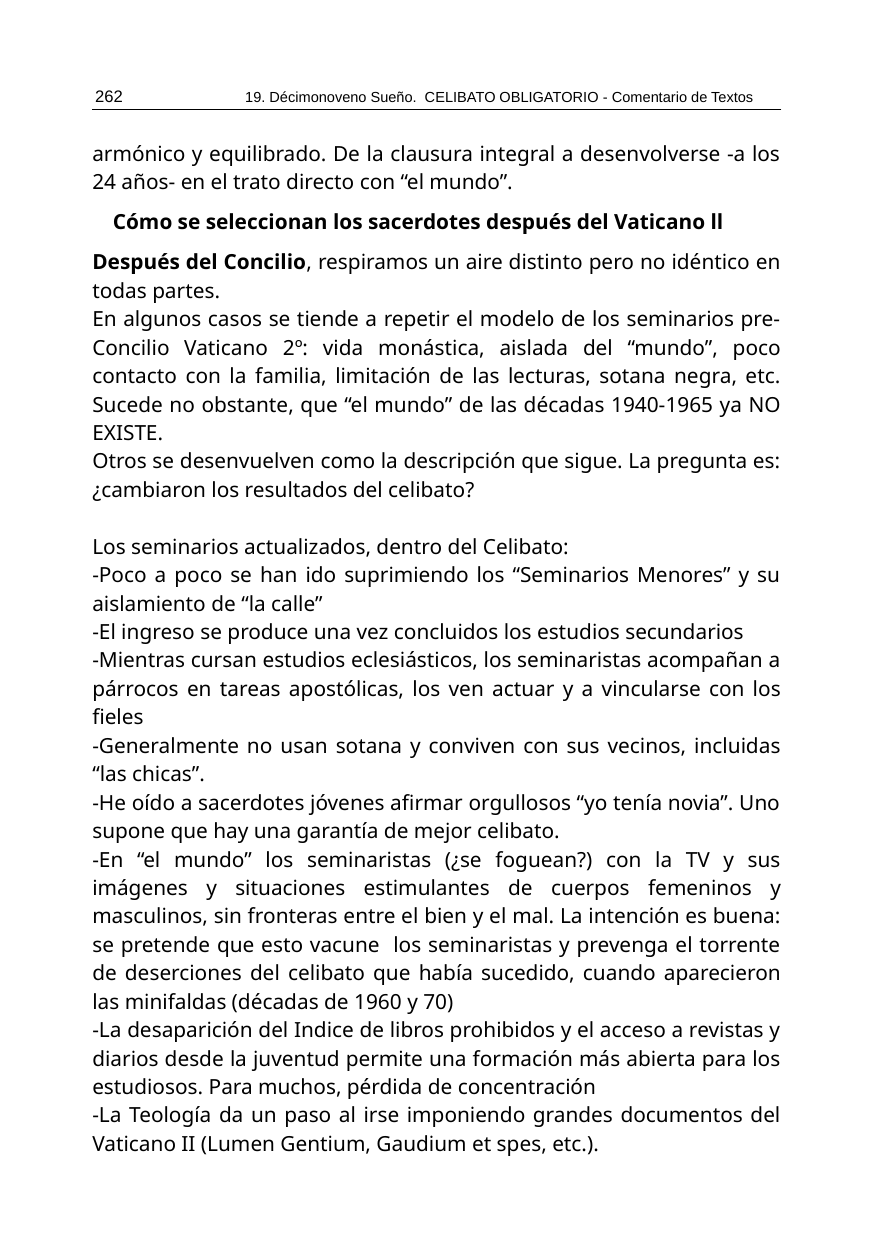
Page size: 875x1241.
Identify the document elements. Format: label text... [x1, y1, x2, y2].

text En algunos casos se tiende a repetir el modelo de los seminarios pre- Concilio Vaticano 2º: vida monástica, aislada del “mundo”, poco contacto con la familia, limitación de las lecturas, sotana negra, etc. Sucede no obstante, que “el mundo” de las décadas 1940-1965 ya NO EXISTE. [92, 304, 781, 447]
text -Mientras cursan estudios eclesiásticos, los seminaristas acompañan a párrocos en tareas apostólicas, los ven actuar y a vincularse con los fieles [92, 646, 781, 731]
subtitle Cómo se seleccionan los sacerdotes después del Vaticano ll [113, 207, 760, 236]
text -La desaparición del Indice de libros prohibidos y el acceso a revistas y diarios desde la juventud permite una formación más abierta para los estudiosos. Para muchos, pérdida de concentración [92, 1015, 781, 1101]
text -En “el mundo” los seminaristas (¿se foguean?) con la TV y sus imágenes y situaciones estimulantes de cuerpos femeninos y masculinos, sin fronteras entre el bien y el mal. La intención es buena: se pretende que esto vacune los seminaristas y prevenga el torrente de deserciones del celibato que había sucedido, cuando aparecieron las minifaldas (décadas de 1960 y 70) [92, 845, 781, 1015]
text Los seminarios actualizados, dentro del Celibato: [92, 532, 781, 560]
text Después del Concilio, respiramos un aire distinto pero no idéntico en todas partes. [92, 247, 781, 304]
text -Poco a poco se han ido suprimiendo los “Seminarios Menores” y su aislamiento de “la calle” [92, 560, 781, 617]
text -Generalmente no usan sotana y conviven con sus vecinos, incluidas “las chicas”. [92, 731, 781, 788]
text Otros se desenvuelven como la descripción que sigue. La pregunta es: ¿cambiaron los resultados del celibato? [92, 447, 781, 503]
text armónico y equilibrado. De la clausura integral a desenvolverse -a los 24 años- en el trato directo con “el mundo”. [92, 139, 781, 196]
text -El ingreso se produce una vez concluidos los estudios secundarios [92, 617, 781, 646]
text -La Teología da un paso al irse imponiendo grandes documentos del Vaticano II (Lumen Gentium, Gaudium et spes, etc.). [92, 1101, 781, 1157]
text -He oído a sacerdotes jóvenes afirmar orgullosos “yo tenía novia”. Uno supone que hay una garantía de mejor celibato. [92, 788, 781, 845]
